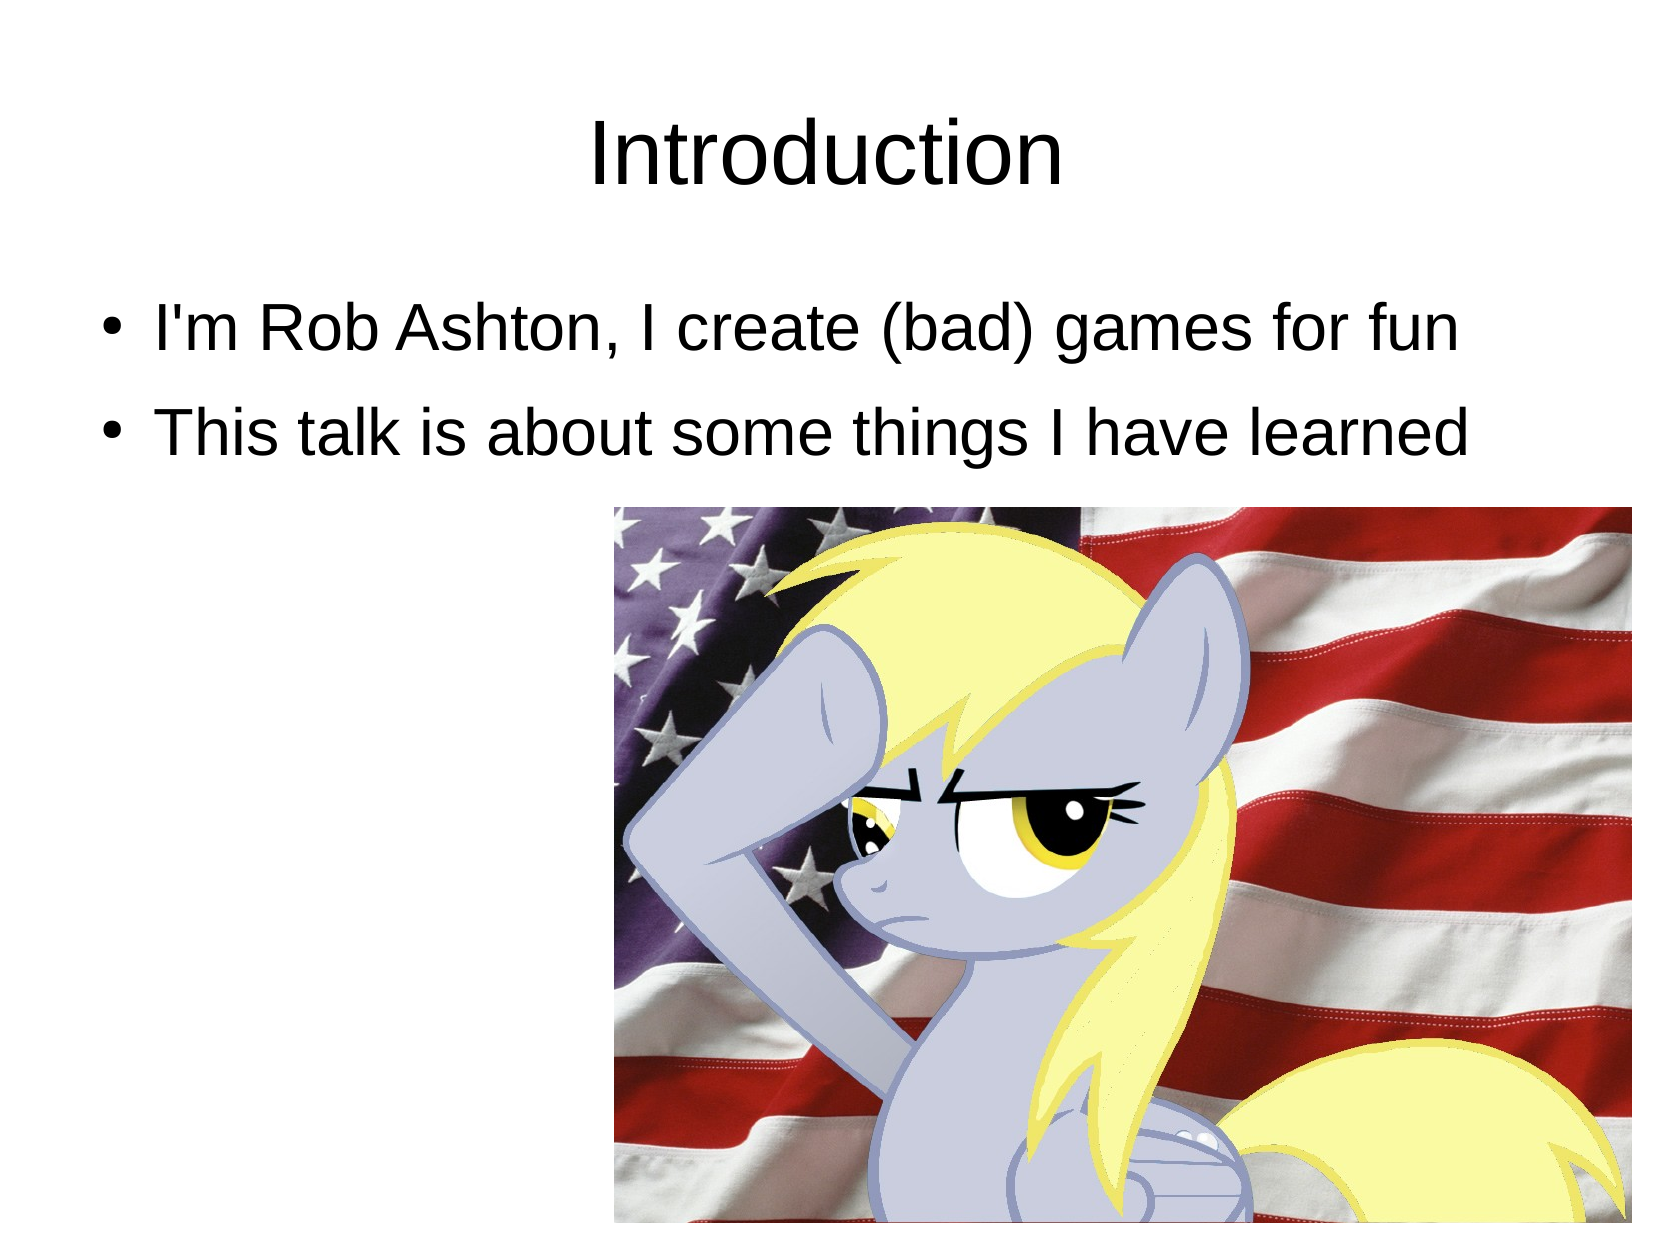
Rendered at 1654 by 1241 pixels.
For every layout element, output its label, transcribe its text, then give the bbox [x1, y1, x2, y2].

picture [614, 507, 1632, 1223]
list I'm Rob Ashton, I create (bad) games for fun This talk is about some things I have learned [82, 290, 1538, 1010]
title Introduction [82, 49, 1571, 257]
